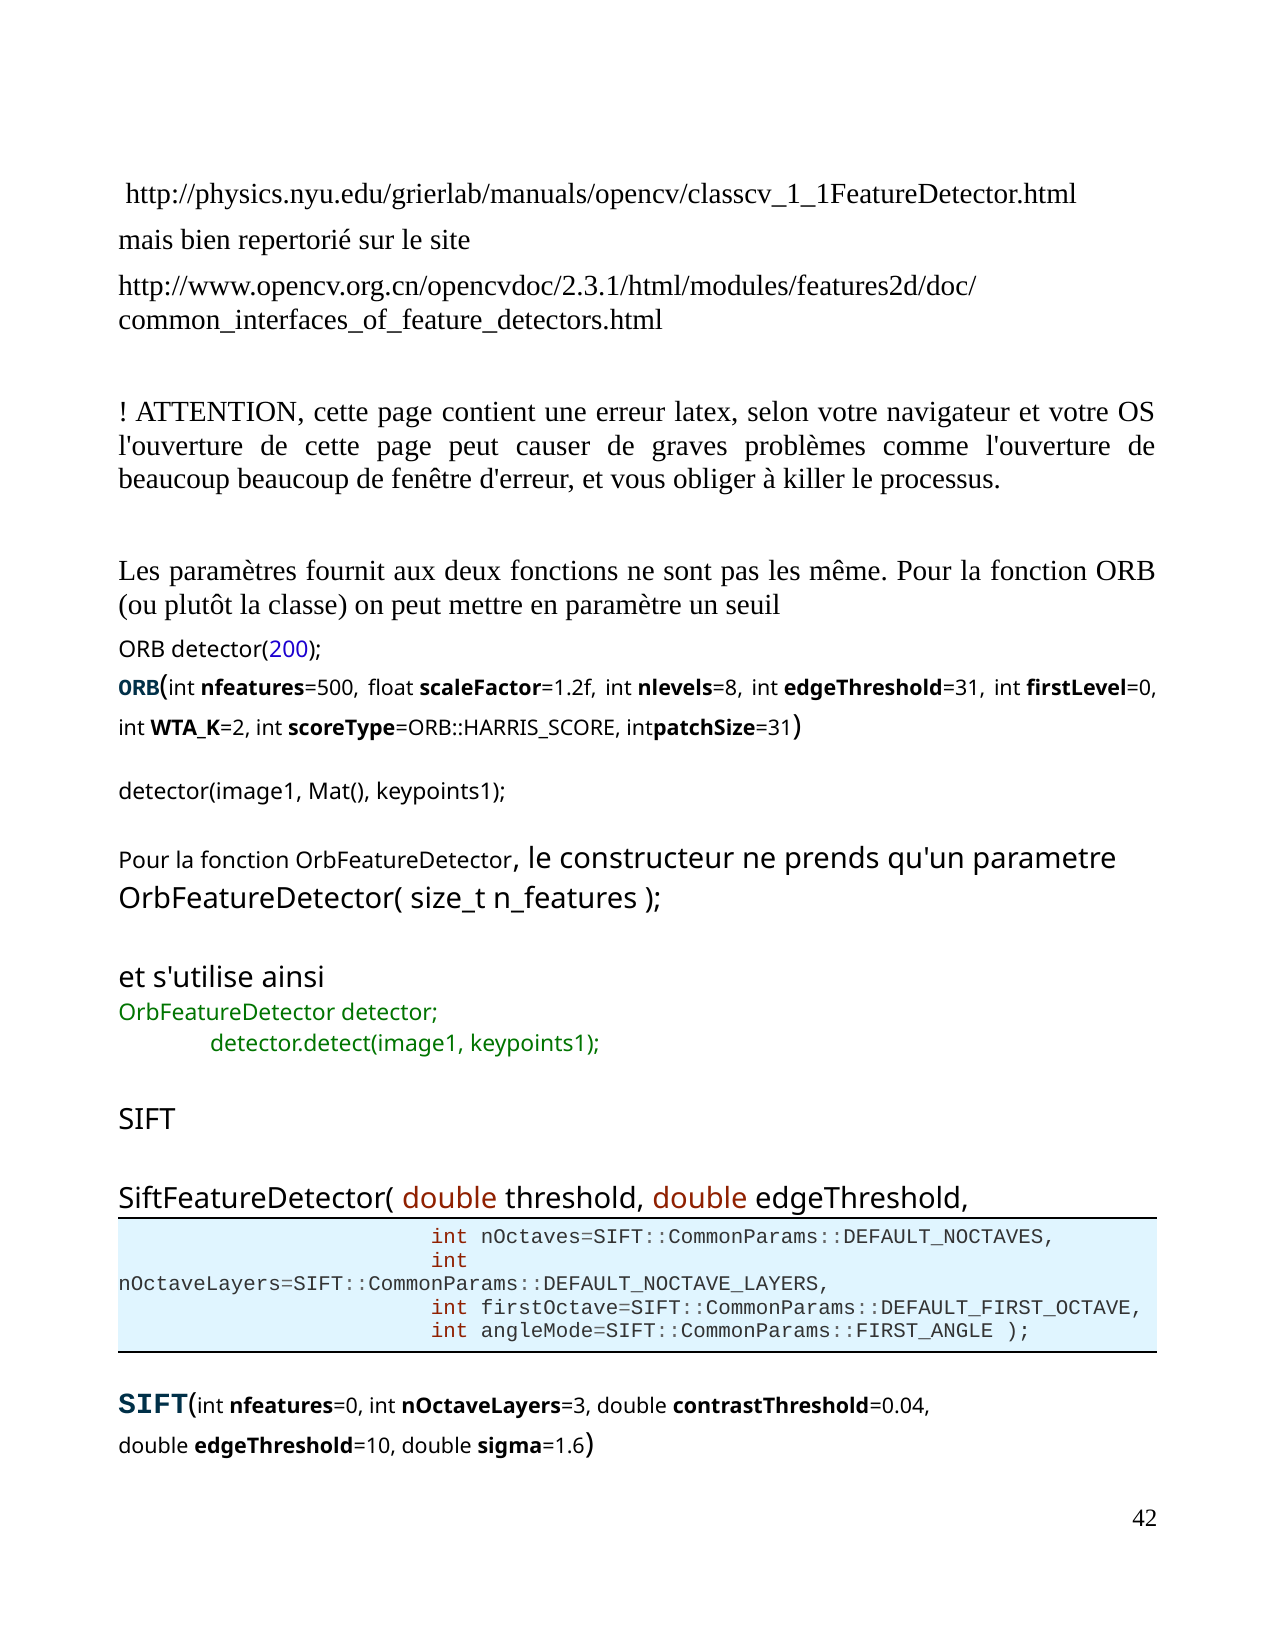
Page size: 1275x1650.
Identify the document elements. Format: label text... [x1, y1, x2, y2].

text OrbFeatureDetector( size_t n_features ); [118, 877, 1157, 917]
text detector.detect(image1, keypoints1); [118, 1027, 1157, 1058]
text Les paramètres fournit aux deux fonctions ne sont pas les même. Pour la fonction ORB (ou plutôt la classe) on peut mettre en paramètre un seuil [118, 553, 1157, 620]
text ! ATTENTION, cette page contient une erreur latex, selon votre navigateur et votre OS l'ouverture de cette page peut causer de graves problèmes comme l'ouverture de beaucoup beaucoup de fenêtre d'erreur, et vous obliger à killer le processus. [118, 394, 1157, 495]
text SIFT(int nfeatures=0, int nOctaveLayers=3, double contrastThreshold=0.04, double edgeThreshold=10, double sigma=1.6) [118, 1382, 1157, 1462]
text OrbFeatureDetector detector; [118, 996, 1157, 1027]
text ORB detector(200); [118, 633, 1157, 664]
text int firstOctave=SIFT::CommonParams::DEFAULT_FIRST_OCTAVE, [118, 1297, 1157, 1312]
text detector(image1, Mat(), keypoints1); [118, 775, 1157, 806]
text int angleMode=SIFT::CommonParams::FIRST_ANGLE ); [118, 1312, 1157, 1351]
text Pour la fonction OrbFeatureDetector, le constructeur ne prends qu'un parametre [118, 837, 1157, 877]
text mais bien repertorié sur le site [118, 222, 1157, 256]
text ORB(int nfeatures=500, float scaleFactor=1.2f, int nlevels=8, int edgeThreshold=31, int firstLevel=0, int WTA_K=2, int scoreType=ORB::HARRIS_SCORE, intpatchSize=31) [118, 664, 1157, 743]
text SiftFeatureDetector( double threshold, double edgeThreshold, [118, 1177, 1157, 1217]
text et s'utilise ainsi [118, 956, 1157, 996]
text int nOctaveLayers=SIFT::CommonParams::DEFAULT_NOCTAVE_LAYERS, [118, 1249, 1157, 1297]
text SIFT [118, 1098, 1157, 1138]
text http://www.opencv.org.cn/opencvdoc/2.3.1/html/modules/features2d/doc/common_interfaces_of_feature_detectors.html [118, 268, 1157, 336]
text http://physics.nyu.edu/grierlab/manuals/opencv/classcv_1_1FeatureDetector.html [118, 176, 1157, 210]
text int nOctaves=SIFT::CommonParams::DEFAULT_NOCTAVES, [118, 1219, 1157, 1249]
